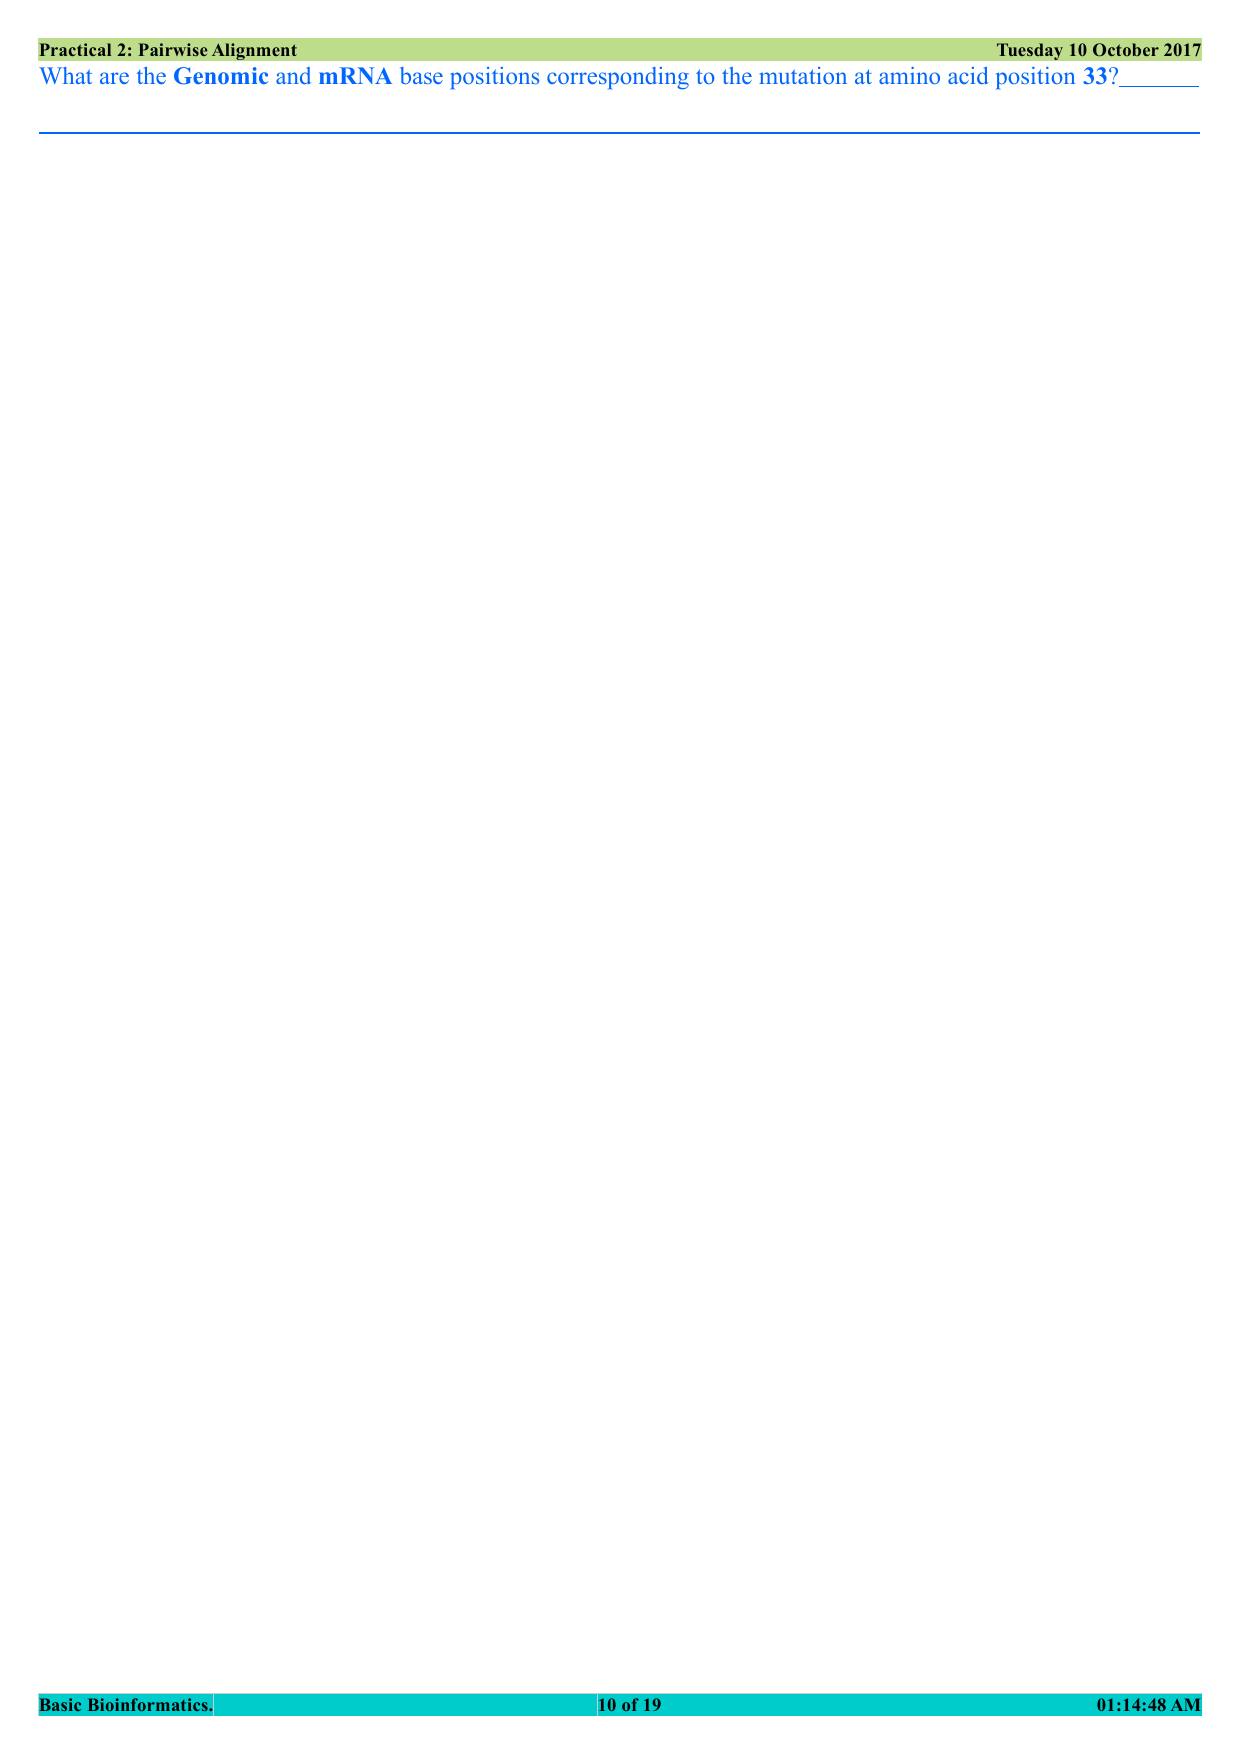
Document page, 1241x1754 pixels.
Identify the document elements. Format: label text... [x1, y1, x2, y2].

text What are the Genomic and mRNA base positions corresponding to the mutation at amino acid position 33? [38, 61, 1202, 89]
